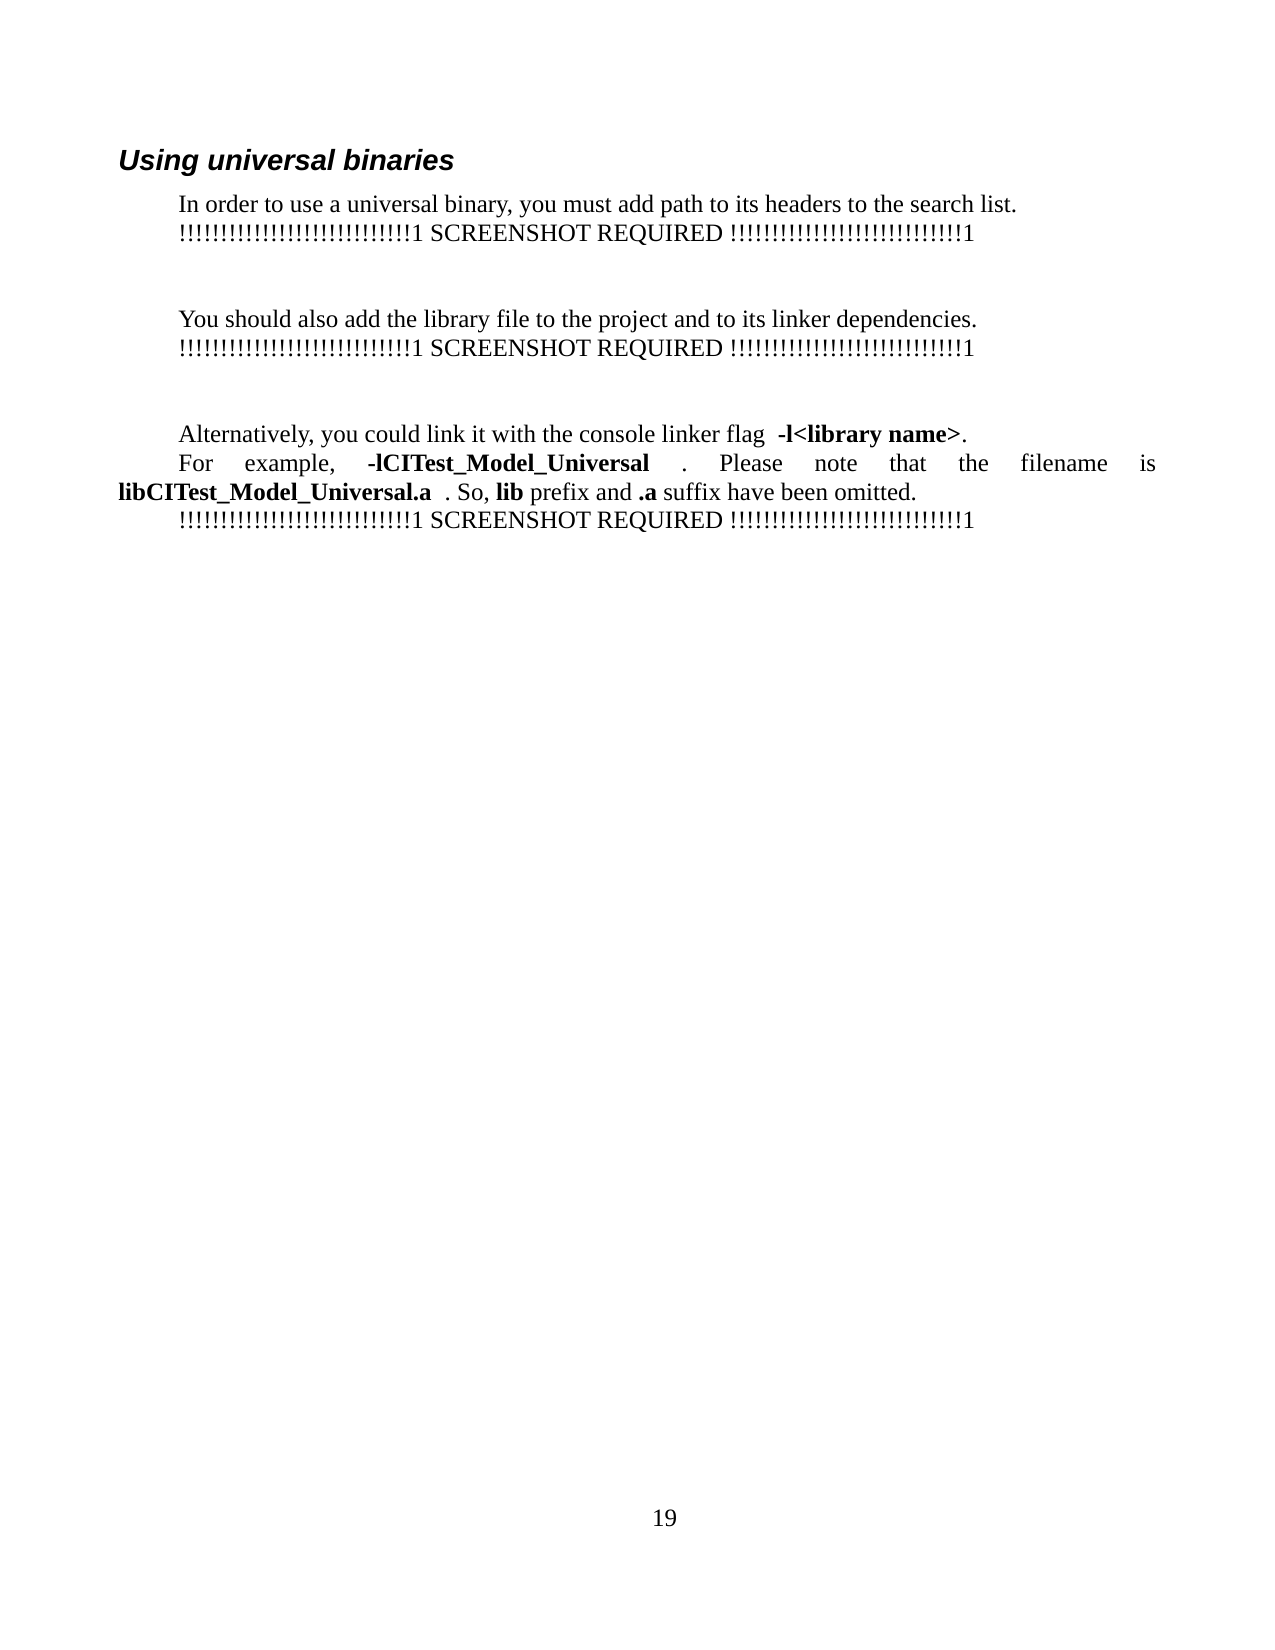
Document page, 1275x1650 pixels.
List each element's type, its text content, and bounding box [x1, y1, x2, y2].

text In order to use a universal binary, you must add path to its headers to the search list. [118, 189, 1157, 218]
text !!!!!!!!!!!!!!!!!!!!!!!!!!!!1 SCREENSHOT REQUIRED !!!!!!!!!!!!!!!!!!!!!!!!!!!!1 [118, 333, 1157, 362]
text For example, -lCITest_Model_Universal . Please note that the filename is libCITest_Model_Universal.a . So, lib prefix and .a suffix have been omitted. [118, 448, 1157, 505]
text You should also add the library file to the project and to its linker dependencies. [118, 304, 1157, 333]
text !!!!!!!!!!!!!!!!!!!!!!!!!!!!1 SCREENSHOT REQUIRED !!!!!!!!!!!!!!!!!!!!!!!!!!!!1 [118, 218, 1157, 247]
subtitle Using universal binaries [118, 143, 1157, 177]
text !!!!!!!!!!!!!!!!!!!!!!!!!!!!1 SCREENSHOT REQUIRED !!!!!!!!!!!!!!!!!!!!!!!!!!!!1 [118, 505, 1157, 534]
text Alternatively, you could link it with the console linker flag -l<library name>. [118, 419, 1157, 448]
